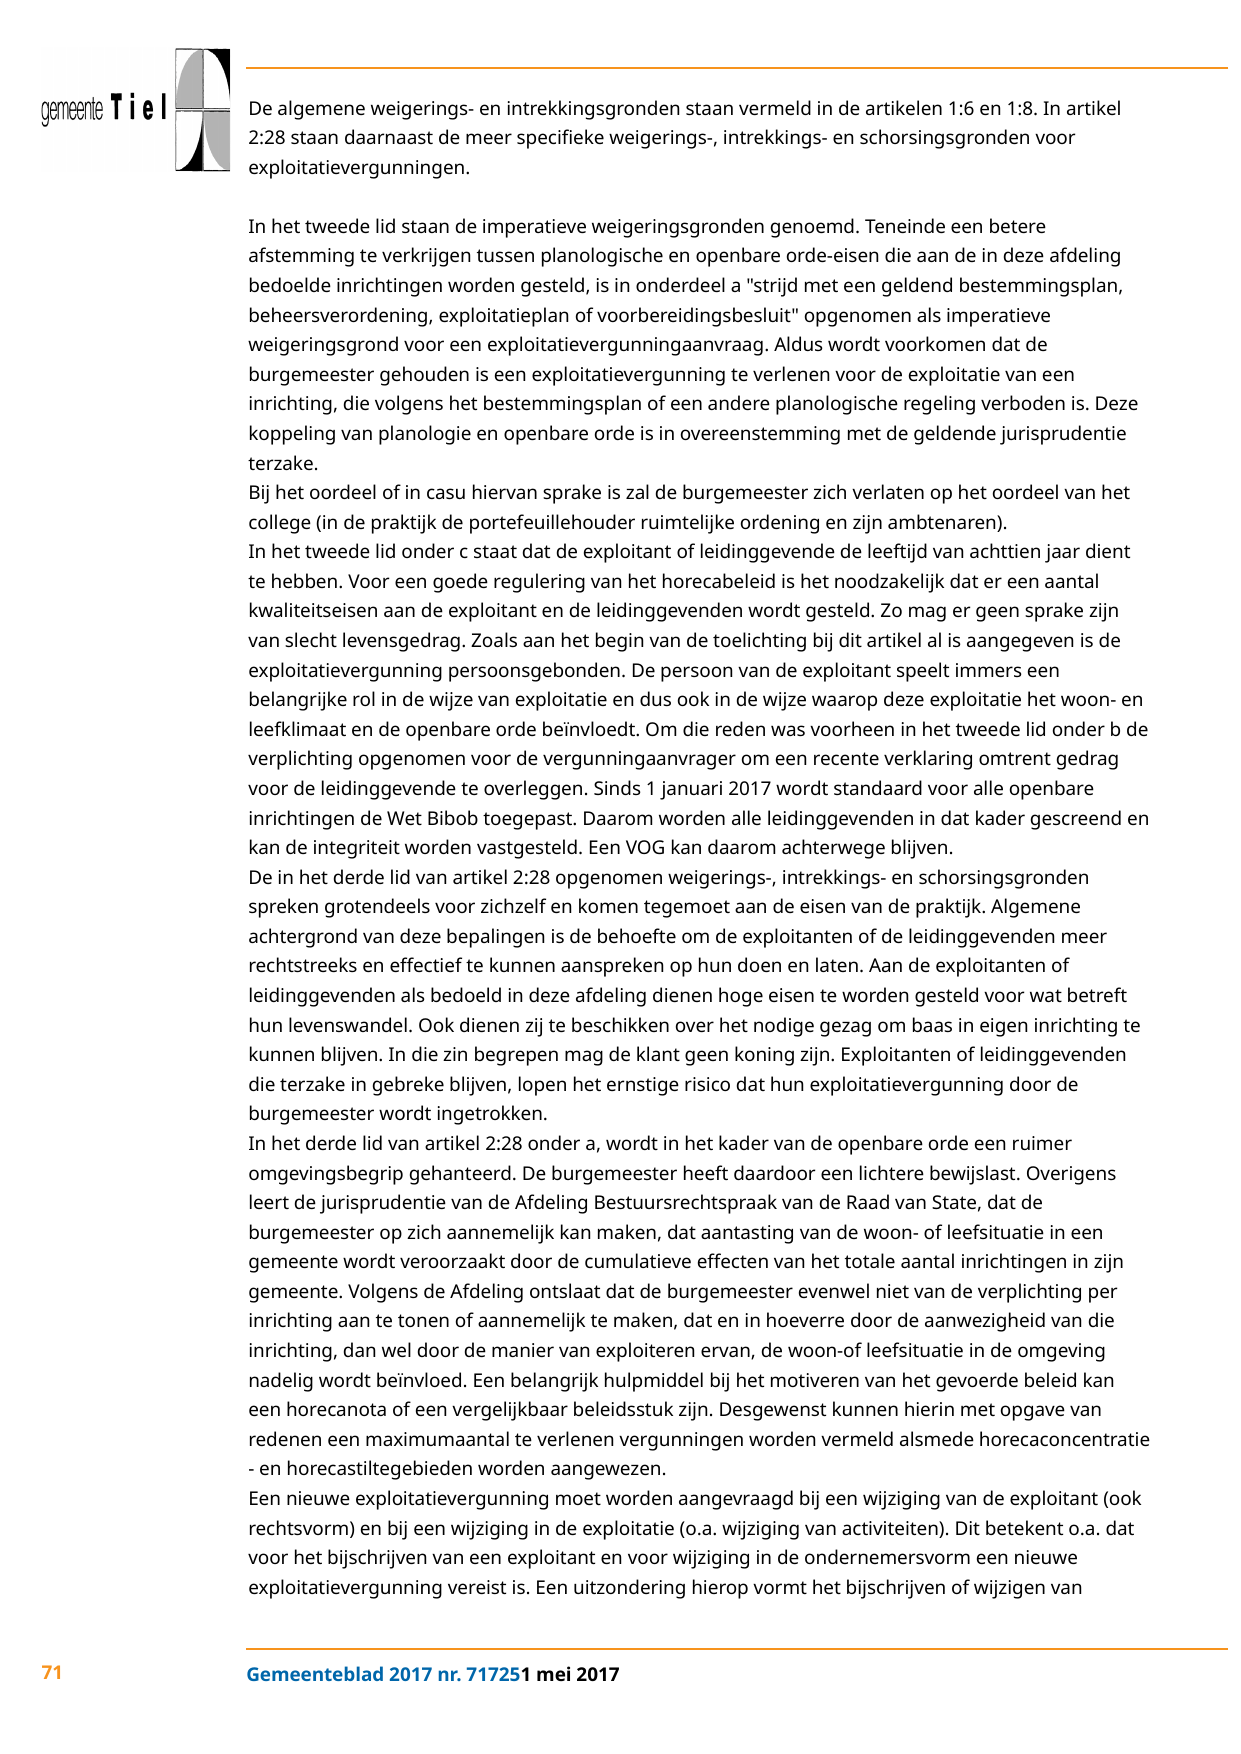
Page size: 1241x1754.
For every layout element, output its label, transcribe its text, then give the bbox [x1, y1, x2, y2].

text De algemene weigerings- en intrekkingsgronden staan vermeld in de artikelen 1:6 en 1:8. In artikel 2:28 staan daarnaast de meer specifieke weigerings-, intrekkings- en schorsingsgronden voor exploitatievergunningen. [248, 95, 1152, 180]
text Bij het oordeel of in casu hiervan sprake is zal de burgemeester zich verlaten op het oordeel van het college (in de praktijk de portefeuillehouder ruimtelijke ordening en zijn ambtenaren). [248, 479, 1152, 535]
text Een nieuwe exploitatievergunning moet worden aangevraagd bij een wijziging van de exploitant (ook rechtsvorm) en bij een wijziging in de exploitatie (o.a. wijziging van activiteiten). Dit betekent o.a. dat voor het bijschrijven van een exploitant en voor wijziging in de ondernemersvorm een nieuwe exploitatievergunning vereist is. Een uitzondering hierop vormt het bijschrijven of wijzigen van [248, 1485, 1152, 1600]
text In het tweede lid staan de imperatieve weigeringsgronden genoemd. Teneinde een betere afstemming te verkrijgen tussen planologische en openbare orde-eisen die aan de in deze afdeling bedoelde inrichtingen worden gesteld, is in onderdeel a "strijd met een geldend bestemmingsplan, beheersverordening, exploitatieplan of voorbereidingsbesluit" opgenomen als imperatieve weigeringsgrond voor een exploitatievergunningaanvraag. Aldus wordt voorkomen dat de burgemeester gehouden is een exploitatievergunning te verlenen voor de exploitatie van een inrichting, die volgens het bestemmingsplan of een andere planologische regeling verboden is. Deze koppeling van planologie en openbare orde is in overeenstemming met de geldende jurisprudentie terzake. [248, 213, 1152, 476]
text In het tweede lid onder c staat dat de exploitant of leidinggevende de leeftijd van achttien jaar dient te hebben. Voor een goede regulering van het horecabeleid is het noodzakelijk dat er een aantal kwaliteitseisen aan de exploitant en de leidinggevenden wordt gesteld. Zo mag er geen sprake zijn van slecht levensgedrag. Zoals aan het begin van de toelichting bij dit artikel al is aangegeven is de exploitatievergunning persoonsgebonden. De persoon van de exploitant speelt immers een belangrijke rol in de wijze van exploitatie en dus ook in de wijze waarop deze exploitatie het woon- en leefklimaat en de openbare orde beïnvloedt. Om die reden was voorheen in het tweede lid onder b de verplichting opgenomen voor de vergunningaanvrager om een recente verklaring omtrent gedrag voor de leidinggevende te overleggen. Sinds 1 januari 2017 wordt standaard voor alle openbare inrichtingen de Wet Bibob toegepast. Daarom worden alle leidinggevenden in dat kader gescreend en kan de integriteit worden vastgesteld. Een VOG kan daarom achterwege blijven. [248, 538, 1152, 860]
text De in het derde lid van artikel 2:28 opgenomen weigerings-, intrekkings- en schorsingsgronden spreken grotendeels voor zichzelf en komen tegemoet aan de eisen van de praktijk. Algemene achtergrond van deze bepalingen is de behoefte om de exploitanten of de leidinggevenden meer rechtstreeks en effectief te kunnen aanspreken op hun doen en laten. Aan de exploitanten of leidinggevenden als bedoeld in deze afdeling dienen hoge eisen te worden gesteld voor wat betreft hun levenswandel. Ook dienen zij te beschikken over het nodige gezag om baas in eigen inrichting te kunnen blijven. In die zin begrepen mag de klant geen koning zijn. Exploitanten of leidinggevenden die terzake in gebreke blijven, lopen het ernstige risico dat hun exploitatievergunning door de burgemeester wordt ingetrokken. [248, 864, 1152, 1126]
text In het derde lid van artikel 2:28 onder a, wordt in het kader van de openbare orde een ruimer omgevingsbegrip gehanteerd. De burgemeester heeft daardoor een lichtere bewijslast. Overigens leert de jurisprudentie van de Afdeling Bestuursrechtspraak van de Raad van State, dat de burgemeester op zich aannemelijk kan maken, dat aantasting van de woon- of leefsituatie in een gemeente wordt veroorzaakt door de cumulatieve effecten van het totale aantal inrichtingen in zijn gemeente. Volgens de Afdeling ontslaat dat de burgemeester evenwel niet van de verplichting per inrichting aan te tonen of aannemelijk te maken, dat en in hoeverre door de aanwezigheid van die inrichting, dan wel door de manier van exploiteren ervan, de woon-of leefsituatie in de omgeving nadelig wordt beïnvloed. Een belangrijk hulpmiddel bij het motiveren van het gevoerde beleid kan een horecanota of een vergelijkbaar beleidsstuk zijn. Desgewenst kunnen hierin met opgave van redenen een maximumaantal te verlenen vergunningen worden vermeld alsmede horecaconcentratie - en horecastiltegebieden worden aangewezen. [248, 1130, 1152, 1481]
picture [41, 47, 231, 172]
